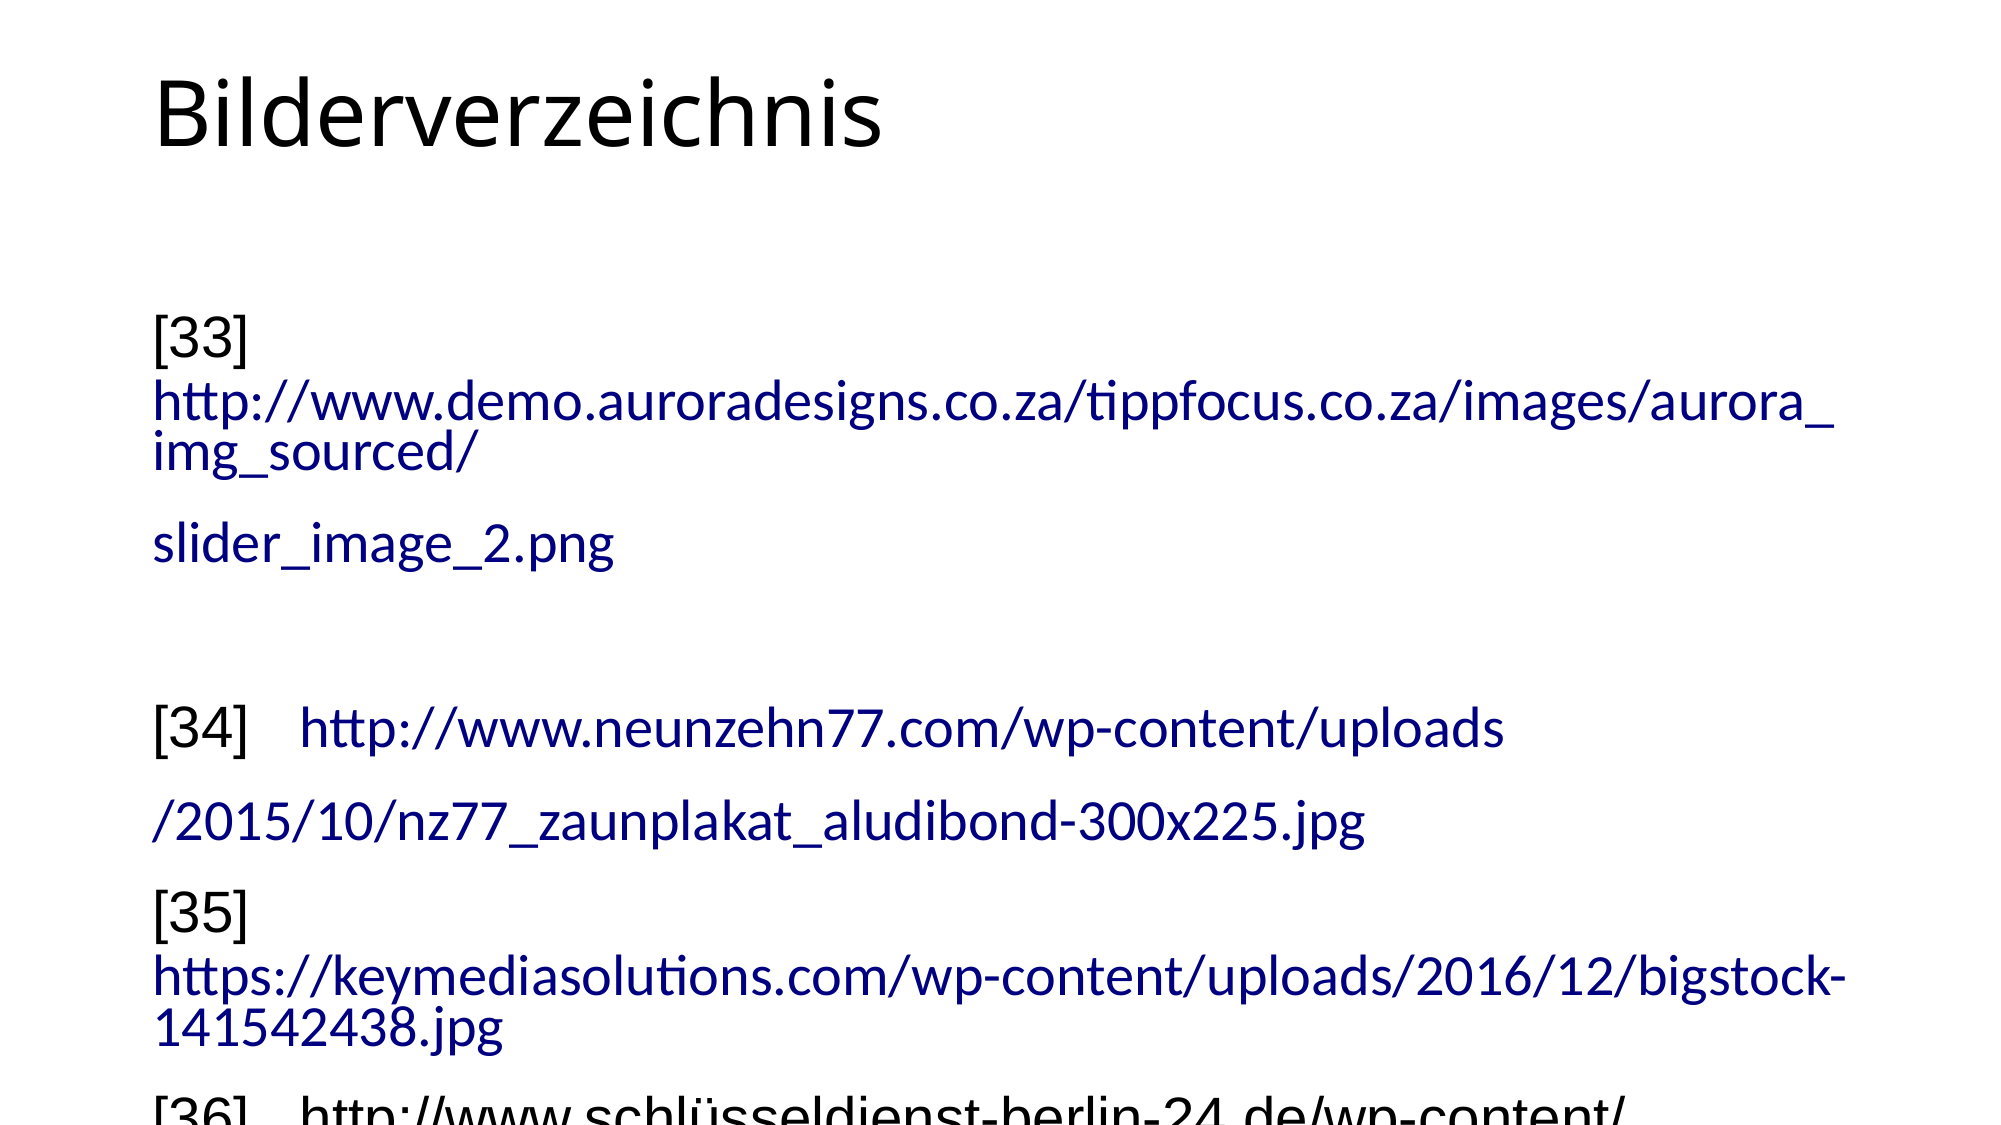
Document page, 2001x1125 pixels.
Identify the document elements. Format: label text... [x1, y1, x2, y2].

list [33] http://www.demo.auroradesigns.co.za/tippfocus.co.za/images/aurora_img_sourced/ slider_image_2.png [34] http://www.neunzehn77.com/wp-content/uploads /2015/10/nz77_zaunplakat_aludibond-300x225.jpg [35] https://keymediasolutions.com/wp-content/uploads/2016/12/bigstock-141542438.jpg [36] http://www.schlüsseldienst-berlin-24.de/wp-content/uploads/2015/10/fragend- 300x274.jpg [137, 299, 1863, 1014]
title Bilderverzeichnis [137, 59, 1863, 278]
